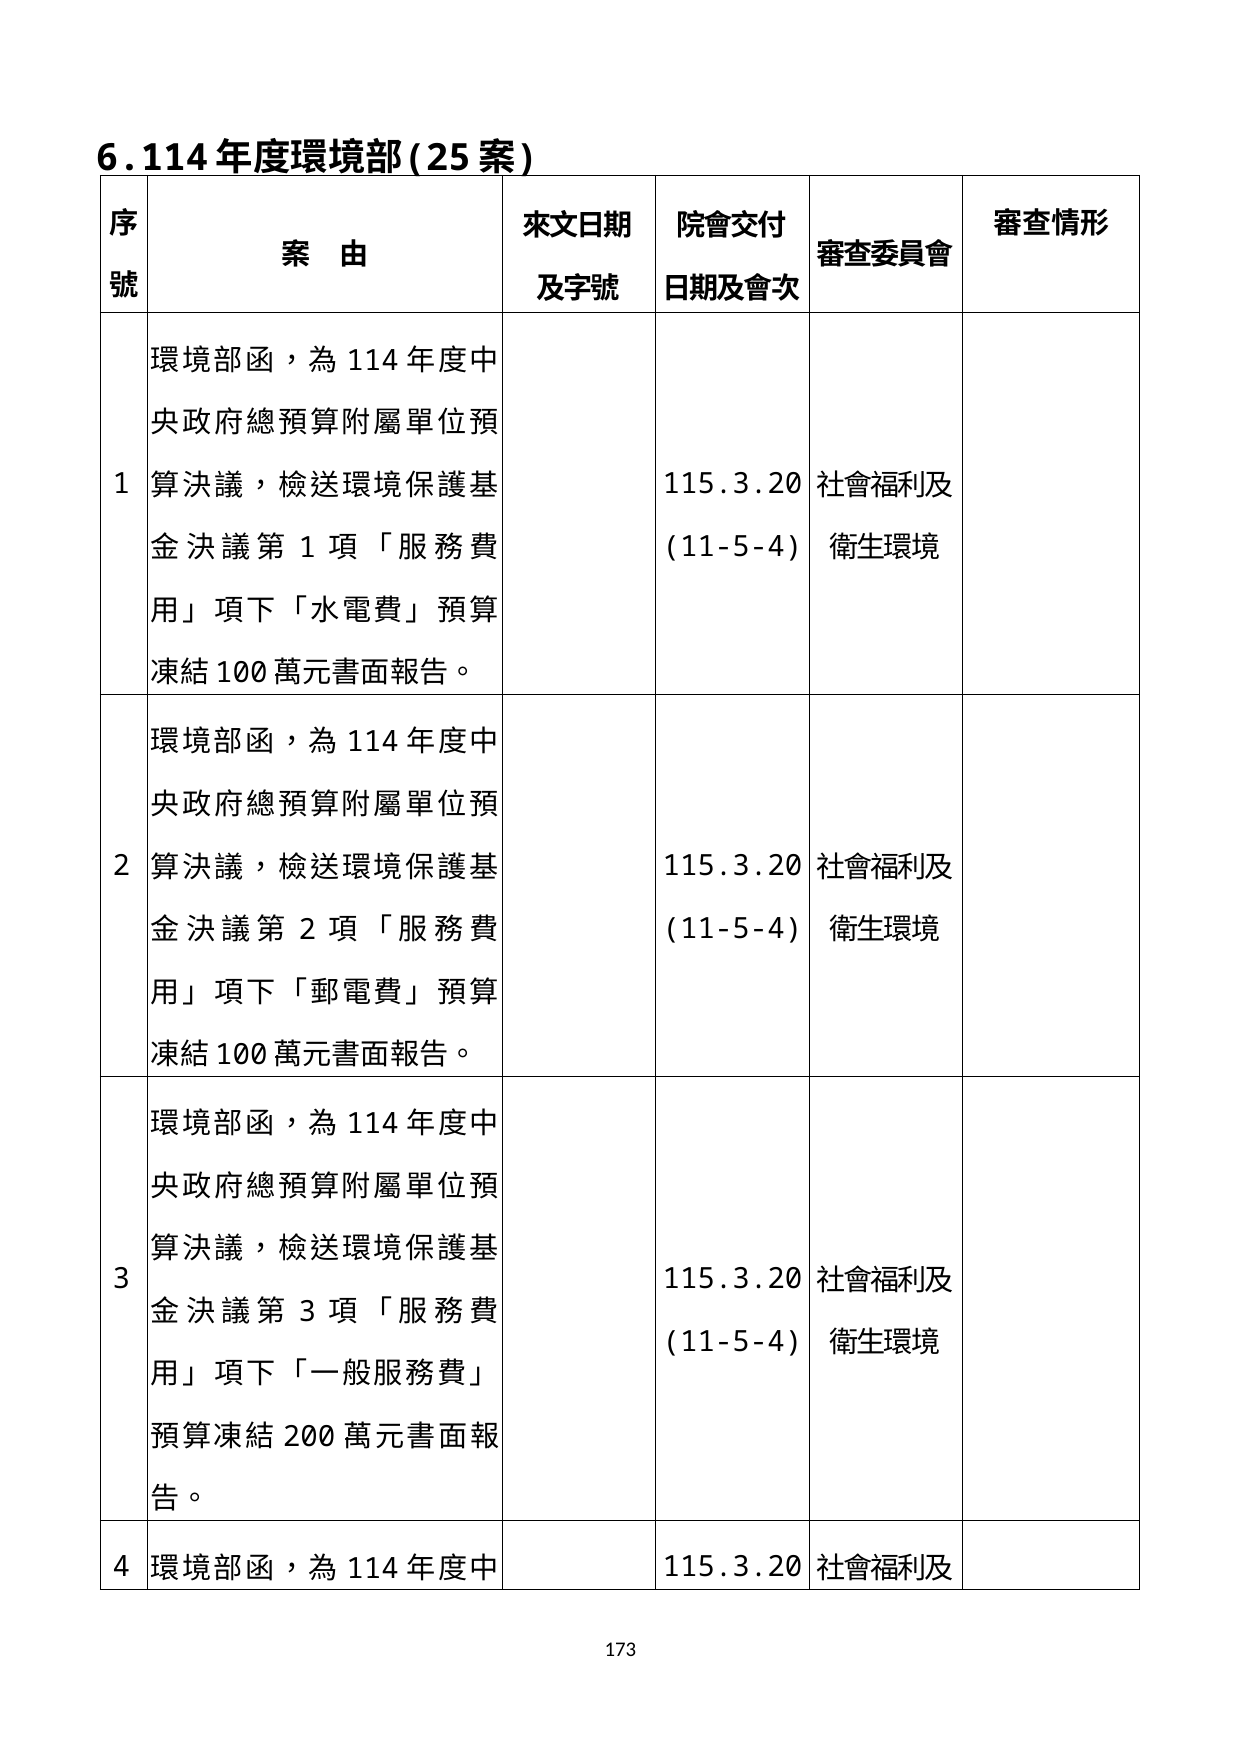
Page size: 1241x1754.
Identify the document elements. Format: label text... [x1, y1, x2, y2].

table_cell [503, 1521, 655, 1589]
table_cell [963, 313, 1139, 694]
table_header 案 由 [148, 176, 502, 312]
table_header 序號 [101, 176, 147, 312]
table_cell 環境部函，為114年度中央政府總預算附屬單位預算決議，檢送環境保護基金決議第3項「服務費用」項下「一般服務費」預算凍結200萬元書面報告。 [148, 1077, 502, 1520]
table_cell [101, 695, 147, 1076]
table_cell 115.3.20 (11-5-4) [656, 1077, 809, 1520]
table_cell 社會福利及 衛生環境 [810, 313, 962, 694]
table_cell 115.3.20 (11-5-4) [656, 313, 809, 694]
table_cell 環境部函，為114年度中央政府總預算附屬單位預算決議，檢送環境保護基金決議第2項「服務費用」項下「郵電費」預算凍結100萬元書面報告。 [148, 695, 502, 1076]
table_cell 115.3.20 (11-5-4) [656, 695, 809, 1076]
table_cell [101, 1521, 147, 1589]
list 114年度環境部(25案) [24, 112, 1122, 175]
table_cell 115.3.20 [656, 1521, 809, 1589]
table_header 審查委員會 [810, 176, 962, 312]
table_cell [503, 313, 655, 694]
table_cell 社會福利及 衛生環境 [810, 695, 962, 1076]
table_cell [503, 1077, 655, 1520]
table_cell [963, 695, 1139, 1076]
table_header 院會交付 日期及會次 [656, 176, 809, 312]
table_cell [963, 1077, 1139, 1520]
table_cell [963, 1521, 1139, 1589]
table_cell 社會福利及 [810, 1521, 962, 1589]
table_cell 環境部函，為114年度中 [148, 1521, 502, 1589]
table_cell 社會福利及 衛生環境 [810, 1077, 962, 1520]
table_header 來文日期 及字號 [503, 176, 655, 312]
table_cell 環境部函，為114年度中央政府總預算附屬單位預算決議，檢送環境保護基金決議第1項「服務費用」項下「水電費」預算凍結100萬元書面報告。 [148, 313, 502, 694]
table_cell [503, 695, 655, 1076]
table_cell [101, 313, 147, 694]
table_header 審查情形 [963, 176, 1139, 312]
table_cell [101, 1077, 147, 1520]
